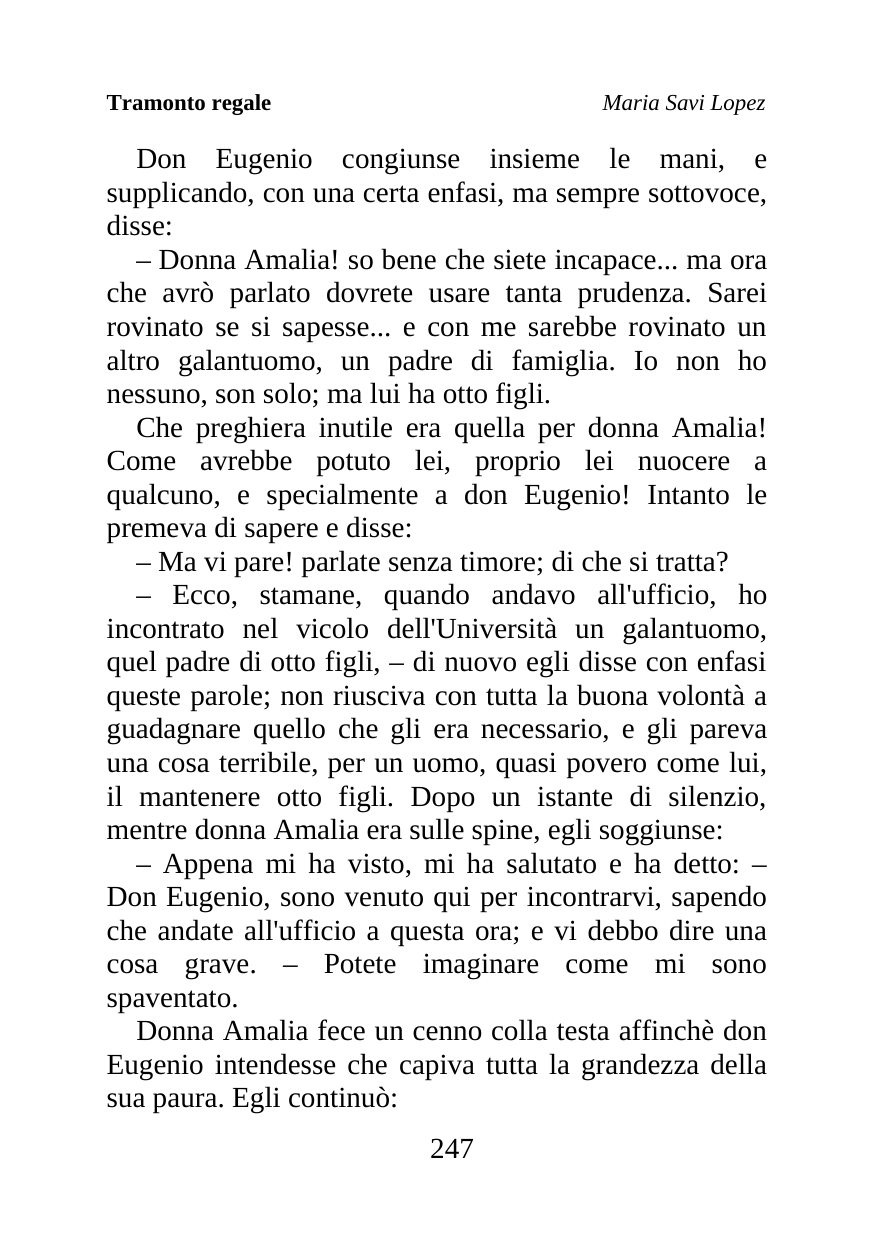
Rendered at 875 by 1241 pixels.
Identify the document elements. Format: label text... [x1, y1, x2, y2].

text – Appena mi ha visto, mi ha salutato e ha detto: – Don Eugenio, sono venuto qui per incontrarvi, sapendo che andate all'ufficio a questa ora; e vi debbo dire una cosa grave. – Potete imaginare come mi sono spaventato. [106, 846, 768, 1013]
text – Donna Amalia! so bene che siete incapace... ma ora che avrò parlato dovrete usare tanta prudenza. Sarei rovinato se si sapesse... e con me sarebbe rovinato un altro galantuomo, un padre di famiglia. Io non ho nessuno, son solo; ma lui ha otto figli. [106, 242, 768, 410]
text Donna Amalia fece un cenno colla testa affinchè don Eugenio intendesse che capiva tutta la grandezza della sua paura. Egli continuò: [106, 1013, 768, 1114]
text – Ma vi pare! parlate senza timore; di che si tratta? [106, 544, 768, 577]
text Che preghiera inutile era quella per donna Amalia! Come avrebbe potuto lei, proprio lei nuocere a qualcuno, e specialmente a don Eugenio! Intanto le premeva di sapere e disse: [106, 410, 768, 544]
text – Ecco, stamane, quando andavo all'ufficio, ho incontrato nel vicolo dell'Università un galantuomo, quel padre di otto figli, – di nuovo egli disse con enfasi queste parole; non riusciva con tutta la buona volontà a guadagnare quello che gli era necessario, e gli pareva una cosa terribile, per un uomo, quasi povero come lui, il mantenere otto figli. Dopo un istante di silenzio, mentre donna Amalia era sulle spine, egli soggiunse: [106, 577, 768, 846]
text Don Eugenio congiunse insieme le mani, e supplicando, con una certa enfasi, ma sempre sottovoce, disse: [106, 141, 768, 242]
